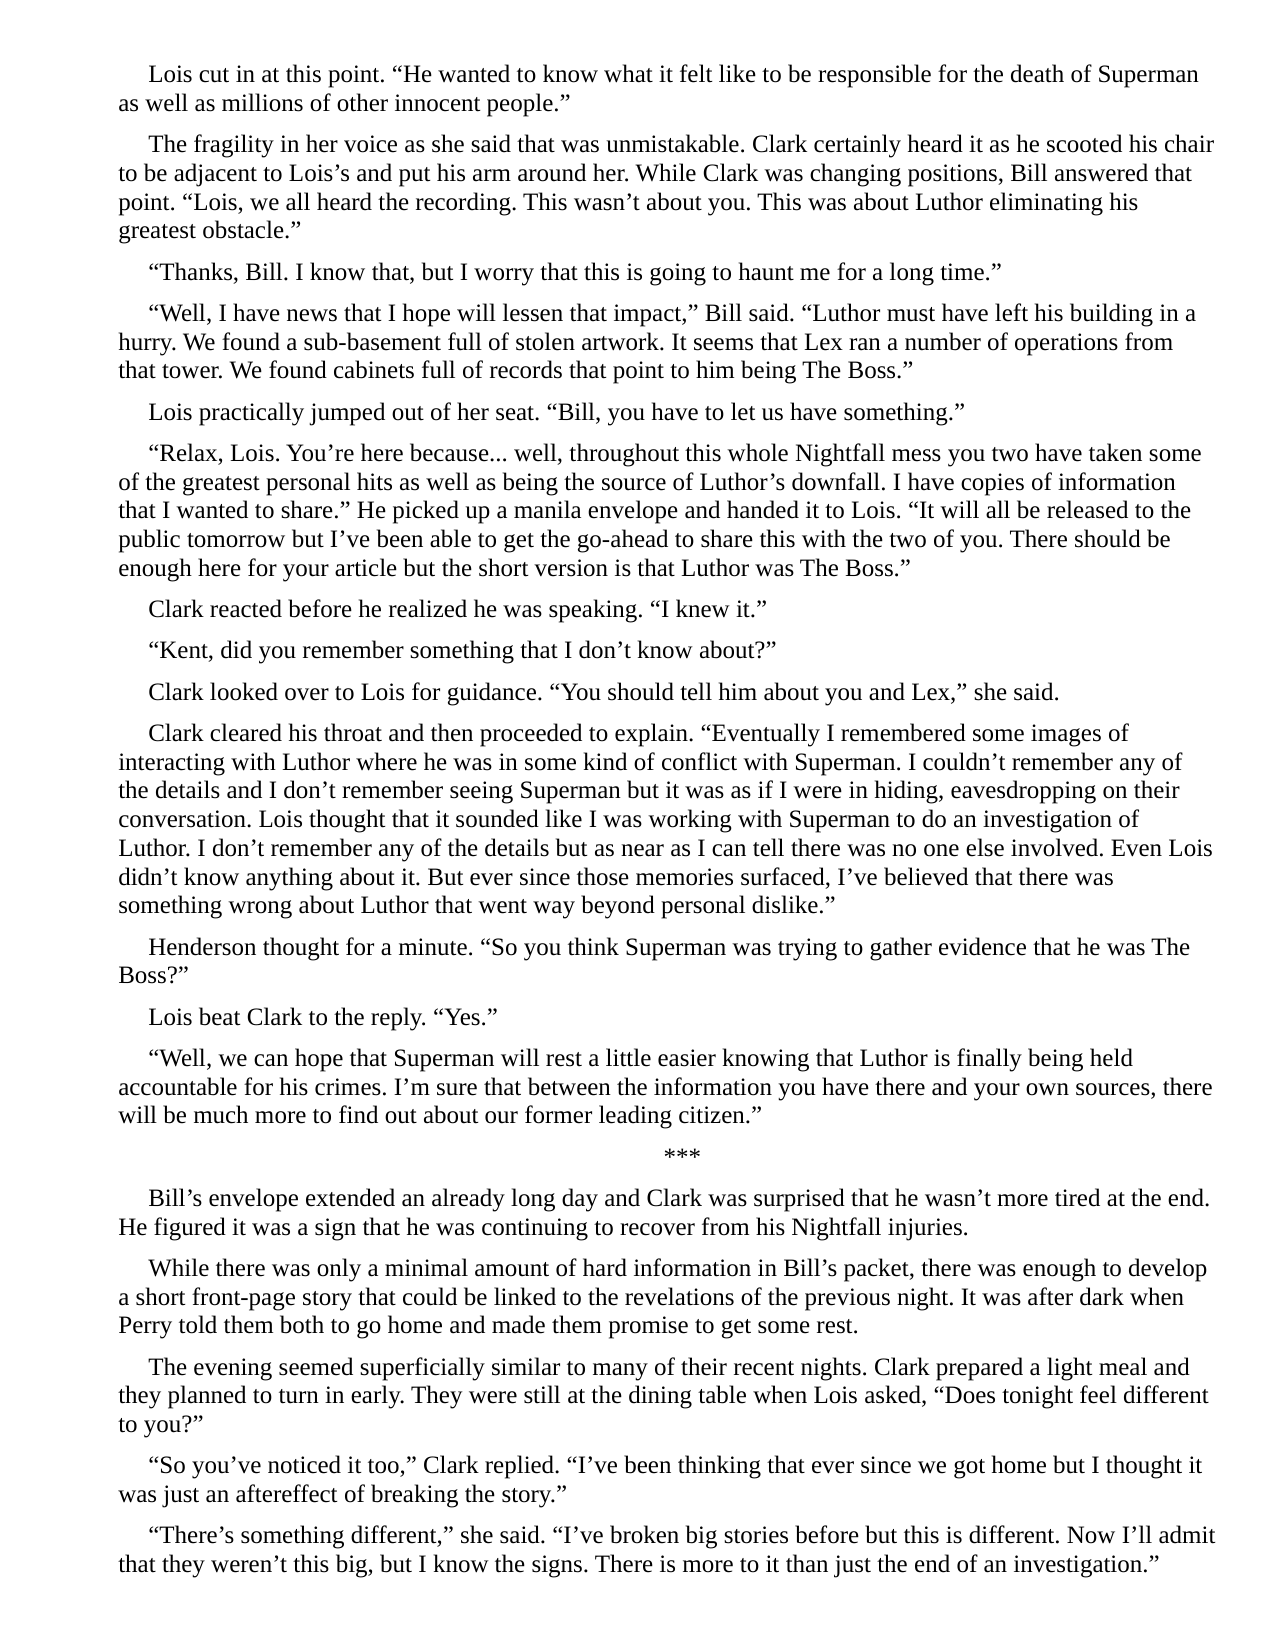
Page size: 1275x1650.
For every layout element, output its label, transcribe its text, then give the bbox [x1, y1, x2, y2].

text Lois beat Clark to the reply. “Yes.” [118, 1002, 1216, 1030]
text Clark cleared his throat and then proceeded to explain. “Eventually I remembered some images of interacting with Luthor where he was in some kind of conflict with Superman. I couldn’t remember any of the details and I don’t remember seeing Superman but it was as if I were in hiding, eavesdropping on their conversation. Lois thought that it sounded like I was working with Superman to do an investigation of Luthor. I don’t remember any of the details but as near as I can tell there was no one else involved. Even Lois didn’t know anything about it. But ever since those memories surfaced, I’ve believed that there was something wrong about Luthor that went way beyond personal dislike.” [118, 718, 1216, 919]
text The fragility in her voice as she said that was unmistakable. Clark certainly heard it as he scooted his chair to be adjacent to Lois’s and put his arm around her. While Clark was changing positions, Bill answered that point. “Lois, we all heard the recording. This wasn’t about you. This was about Luthor eliminating his greatest obstacle.” [118, 129, 1216, 244]
text Lois cut in at this point. “He wanted to know what it felt like to be responsible for the death of Superman as well as millions of other innocent people.” [118, 59, 1216, 117]
text “Thanks, Bill. I know that, but I worry that this is going to haunt me for a long time.” [118, 257, 1216, 285]
text “There’s something different,” she said. “I’ve broken big stories before but this is different. Now I’ll admit that they weren’t this big, but I know the signs. There is more to it than just the end of an investigation.” [118, 1520, 1216, 1578]
text “Well, we can hope that Superman will rest a little easier knowing that Luthor is finally being held accountable for his crimes. I’m sure that between the information you have there and your own sources, there will be much more to find out about our former leading citizen.” [118, 1043, 1216, 1129]
text “Relax, Lois. You’re here because... well, throughout this whole Nightfall mess you two have taken some of the greatest personal hits as well as being the source of Luthor’s downfall. I have copies of information that I wanted to share.” He picked up a manila envelope and handed it to Lois. “It will all be released to the public tomorrow but I’ve been able to get the go-ahead to share this with the two of you. There should be enough here for your article but the short version is that Luthor was The Boss.” [118, 438, 1216, 582]
text “So you’ve noticed it too,” Clark replied. “I’ve been thinking that ever since we got home but I thought it was just an aftereffect of breaking the story.” [118, 1450, 1216, 1508]
text The evening seemed superficially similar to many of their recent nights. Clark prepared a light meal and they planned to turn in early. They were still at the dining table when Lois asked, “Does tonight feel different to you?” [118, 1352, 1216, 1438]
text While there was only a minimal amount of hard information in Bill’s packet, there was enough to develop a short front-page story that could be linked to the revelations of the previous night. It was after dark when Perry told them both to go home and made them promise to get some rest. [118, 1253, 1216, 1339]
text Henderson thought for a minute. “So you think Superman was trying to gather evidence that he was The Boss?” [118, 932, 1216, 989]
text *** [118, 1142, 1216, 1170]
text Lois practically jumped out of her seat. “Bill, you have to let us have something.” [118, 397, 1216, 425]
text Bill’s envelope extended an already long day and Clark was surprised that he wasn’t more tired at the end. He figured it was a sign that he was continuing to recover from his Nightfall injuries. [118, 1183, 1216, 1240]
text Clark reacted before he realized he was speaking. “I knew it.” [118, 594, 1216, 623]
text “Well, I have news that I hope will lessen that impact,” Bill said. “Luthor must have left his building in a hurry. We found a sub-basement full of stolen artwork. It seems that Lex ran a number of operations from that tower. We found cabinets full of records that point to him being The Boss.” [118, 298, 1216, 384]
text “Kent, did you remember something that I don’t know about?” [118, 635, 1216, 664]
text Clark looked over to Lois for guidance. “You should tell him about you and Lex,” she said. [118, 677, 1216, 705]
